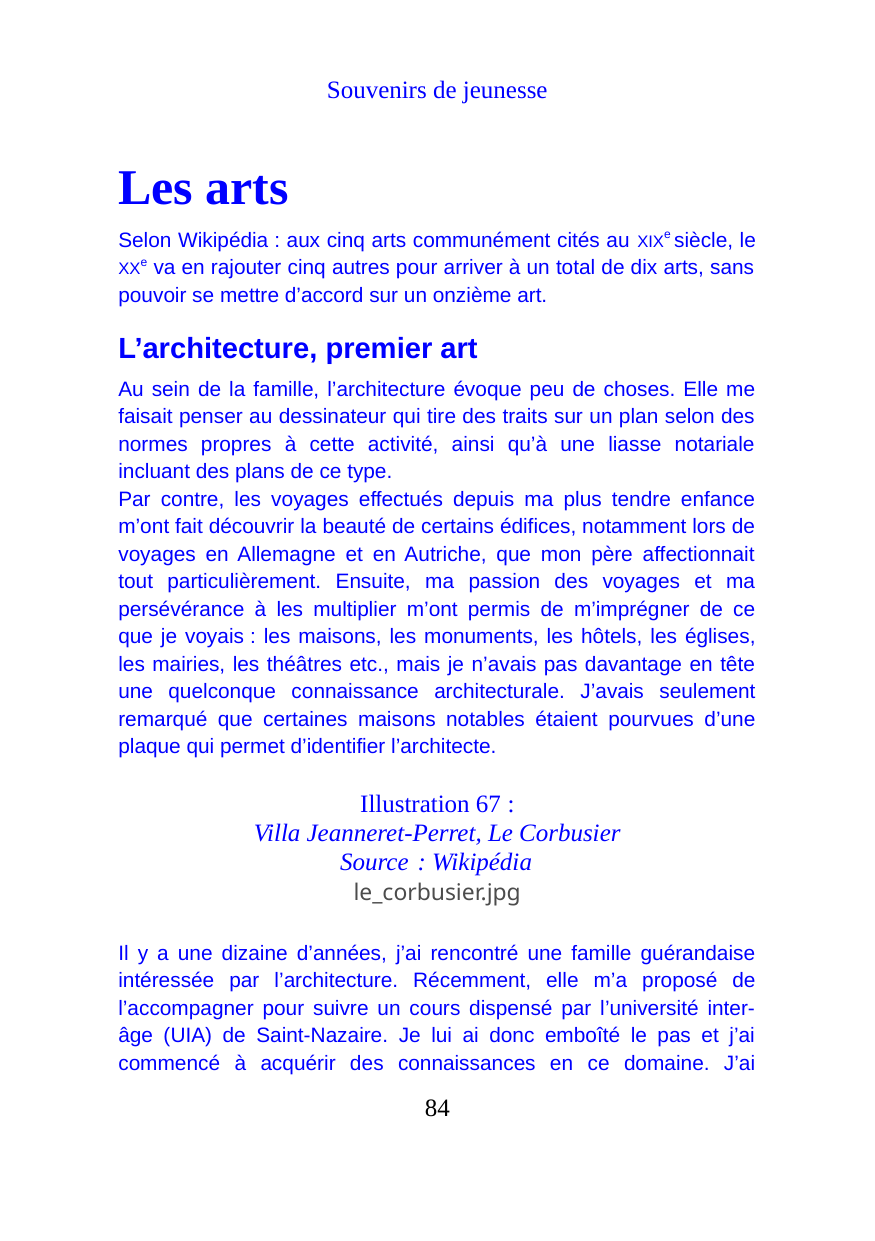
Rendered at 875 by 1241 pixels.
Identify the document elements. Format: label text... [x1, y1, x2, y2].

text le_corbusier.jpg [118, 876, 756, 907]
subtitle Les arts [118, 157, 756, 215]
text Il y a une dizaine d’années, j’ai rencontré une famille guérandaise intéressée par l’architecture. Récemment, elle m’a proposé de l’accompagner pour suivre un cours dispensé par l’université inter-âge (UIA) de Saint-Nazaire. Je lui ai donc emboîté le pas et j’ai commencé à acquérir des connaissances en ce domaine. J’ai [118, 940, 756, 1074]
text Selon Wikipédia : aux cinq arts communément cités au xixe siècle, le xxe va en rajouter cinq autres pour arriver à un total de dix arts, sans pouvoir se mettre d’accord sur un onzième art. [118, 227, 756, 306]
text Illustration 67 : [118, 789, 756, 818]
text Par contre, les voyages effectués depuis ma plus tendre enfance m’ont fait découvrir la beauté de certains édifices, notamment lors de voyages en Allemagne et en Autriche, que mon père affectionnait tout particulièrement. Ensuite, ma passion des voyages et ma persévérance à les multiplier m’ont permis de m’imprégner de ce que je voyais : les maisons, les monuments, les hôtels, les églises, les mairies, les théâtres etc., mais je n’avais pas davantage en tête une quelconque connaissance architecturale. J’avais seulement remarqué que certaines maisons notables étaient pourvues d’une plaque qui permet d’identifier l’architecte. [118, 487, 756, 758]
text Au sein de la famille, l’architecture évoque peu de choses. Elle me faisait penser au dessinateur qui tire des traits sur un plan selon des normes propres à cette activité, ainsi qu’à une liasse notariale incluant des plans de ce type. [118, 377, 756, 483]
text Source : Wikipédia [118, 847, 756, 876]
subtitle L’architecture, premier art [118, 331, 756, 364]
text Villa Jeanneret-Perret, Le Corbusier [118, 818, 756, 847]
